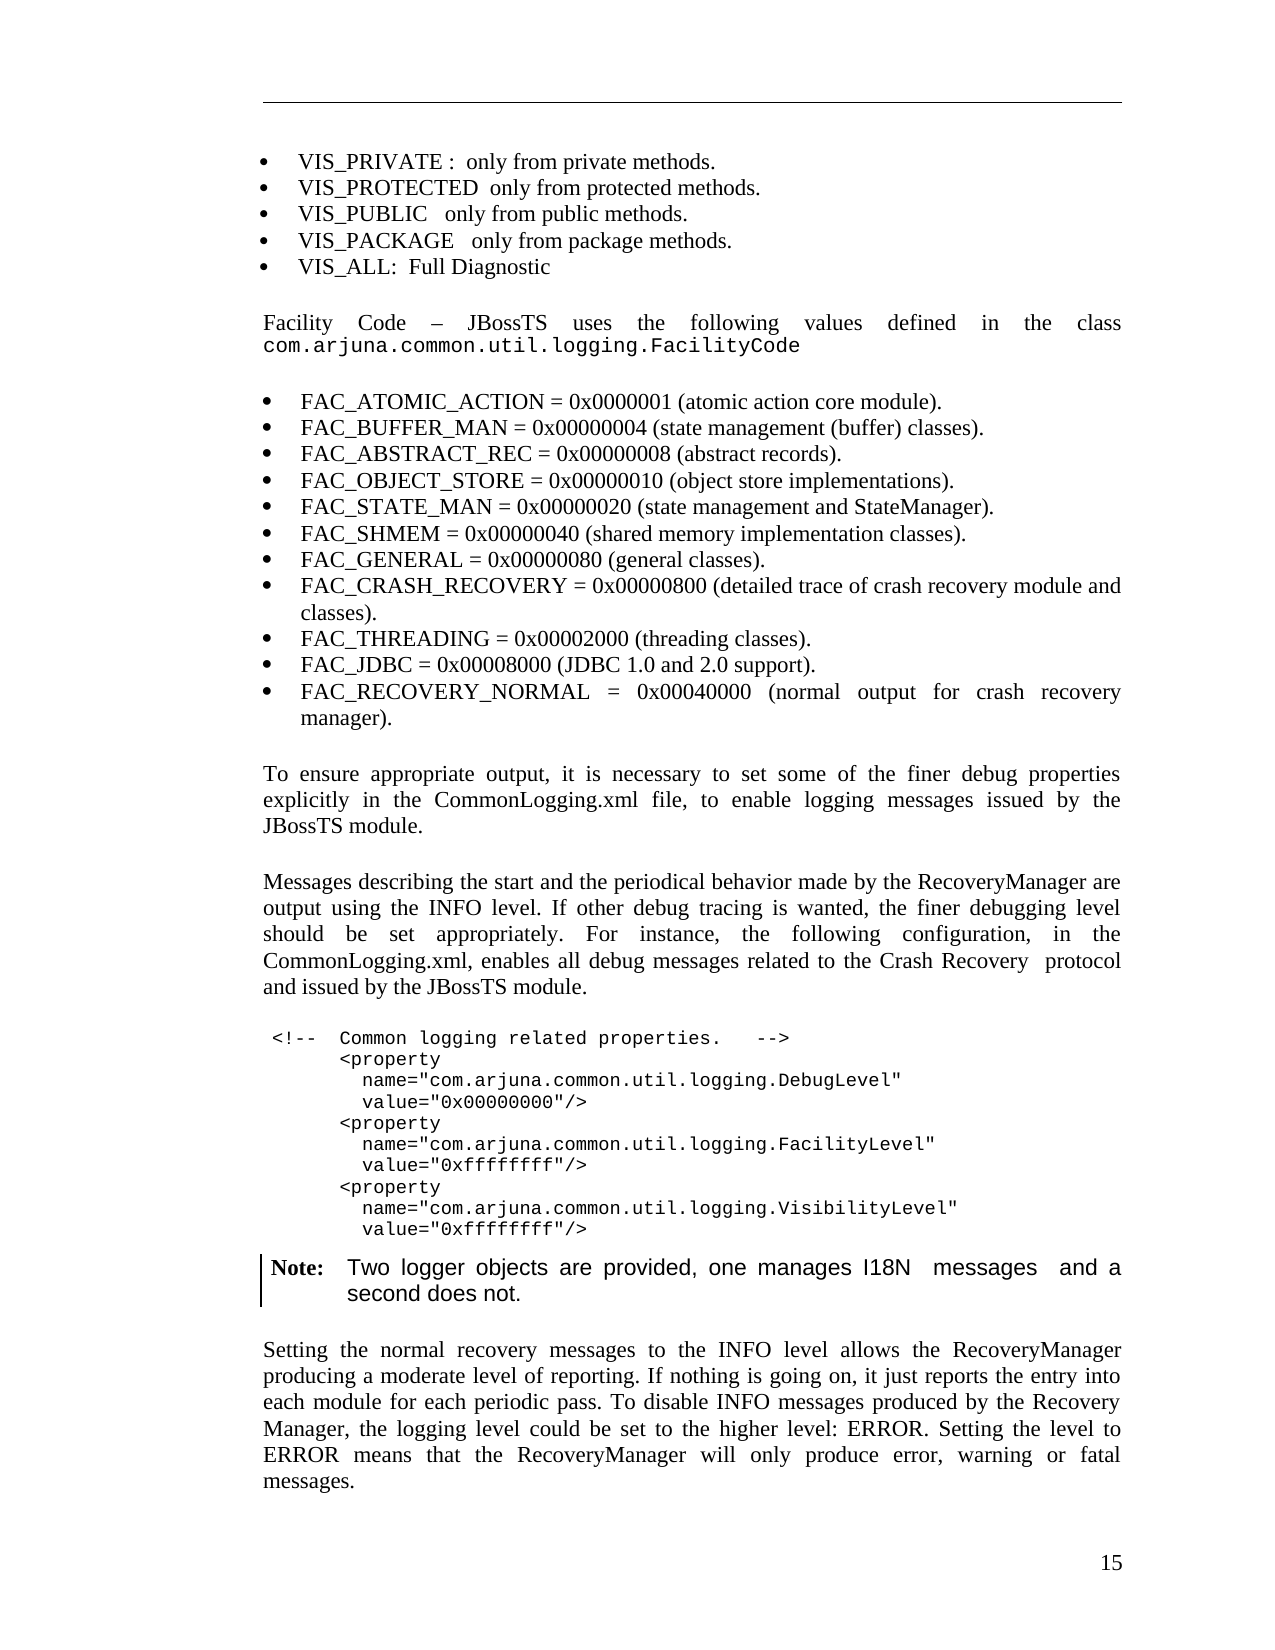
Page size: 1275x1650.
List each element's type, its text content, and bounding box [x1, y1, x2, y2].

text Facility Code – JBossTS uses the following values defined in the class com.arjuna.common.util.logging.FacilityCode [263, 309, 1122, 359]
list FAC_STATE_MAN = 0x00000020 (state management and StateManager). [263, 493, 1122, 519]
list VIS_ALL: Full Diagnostic [260, 253, 1122, 279]
list FAC_ATOMIC_ACTION = 0x0000001 (atomic action core module). [263, 388, 1122, 414]
list FAC_RECOVERY_NORMAL = 0x00040000 (normal output for crash recovery manager). [263, 678, 1122, 730]
list VIS_PRIVATE : only from private methods. [260, 148, 1122, 174]
list VIS_PACKAGE only from package methods. [260, 227, 1122, 253]
list FAC_OBJECT_STORE = 0x00000010 (object store implementations). [263, 467, 1122, 493]
list FAC_SHMEM = 0x00000040 (shared memory implementation classes). [263, 519, 1122, 546]
list FAC_CRASH_RECOVERY = 0x00000800 (detailed trace of crash recovery module and classes). [263, 572, 1122, 625]
list FAC_BUFFER_MAN = 0x00000004 (state management (buffer) classes). [263, 414, 1122, 441]
list VIS_PROTECTED only from protected methods. [260, 174, 1122, 200]
list FAC_THREADING = 0x00002000 (threading classes). [263, 625, 1122, 651]
list Two logger objects are provided, one manages I18N messages and a second does not. [262, 1254, 1122, 1307]
text To ensure appropriate output, it is necessary to set some of the finer debug properties explicitly in the CommonLogging.xml file, to enable logging messages issued by the JBossTS module. [263, 759, 1122, 839]
list VIS_PUBLIC only from public methods. [260, 200, 1122, 227]
text <property [272, 1050, 1122, 1071]
list FAC_JDBC = 0x00008000 (JDBC 1.0 and 2.0 support). [263, 651, 1122, 678]
text Messages describing the start and the periodical behavior made by the RecoveryManager are output using the INFO level. If other debug tracing is wanted, the finer debugging level should be set appropriately. For instance, the following configuration, in the CommonLogging.xml, enables all debug messages related to the Crash Recovery protocol and issued by the JBossTS module. [263, 868, 1122, 999]
text <property name="com.arjuna.common.util.logging.VisibilityLevel" [272, 1177, 1122, 1220]
text name="com.arjuna.common.util.logging.DebugLevel" [272, 1071, 1122, 1092]
text <property name="com.arjuna.common.util.logging.FacilityLevel" [272, 1114, 1122, 1156]
list FAC_GENERAL = 0x00000080 (general classes). [263, 546, 1122, 572]
list FAC_ABSTRACT_REC = 0x00000008 (abstract records). [263, 441, 1122, 467]
text value="0xffffffff"/> [272, 1156, 1122, 1177]
text value="0x00000000"/> [272, 1092, 1122, 1114]
text Setting the normal recovery messages to the INFO level allows the RecoveryManager producing a moderate level of reporting. If nothing is going on, it just reports the entry into each module for each periodic pass. To disable INFO messages produced by the Recovery Manager, the logging level could be set to the higher level: ERROR. Setting the level to ERROR means that the RecoveryManager will only produce error, warning or fatal messages. [263, 1336, 1122, 1494]
text value="0xffffffff"/> [272, 1220, 1122, 1241]
text <!-- Common logging related properties. --> [272, 1029, 1122, 1050]
